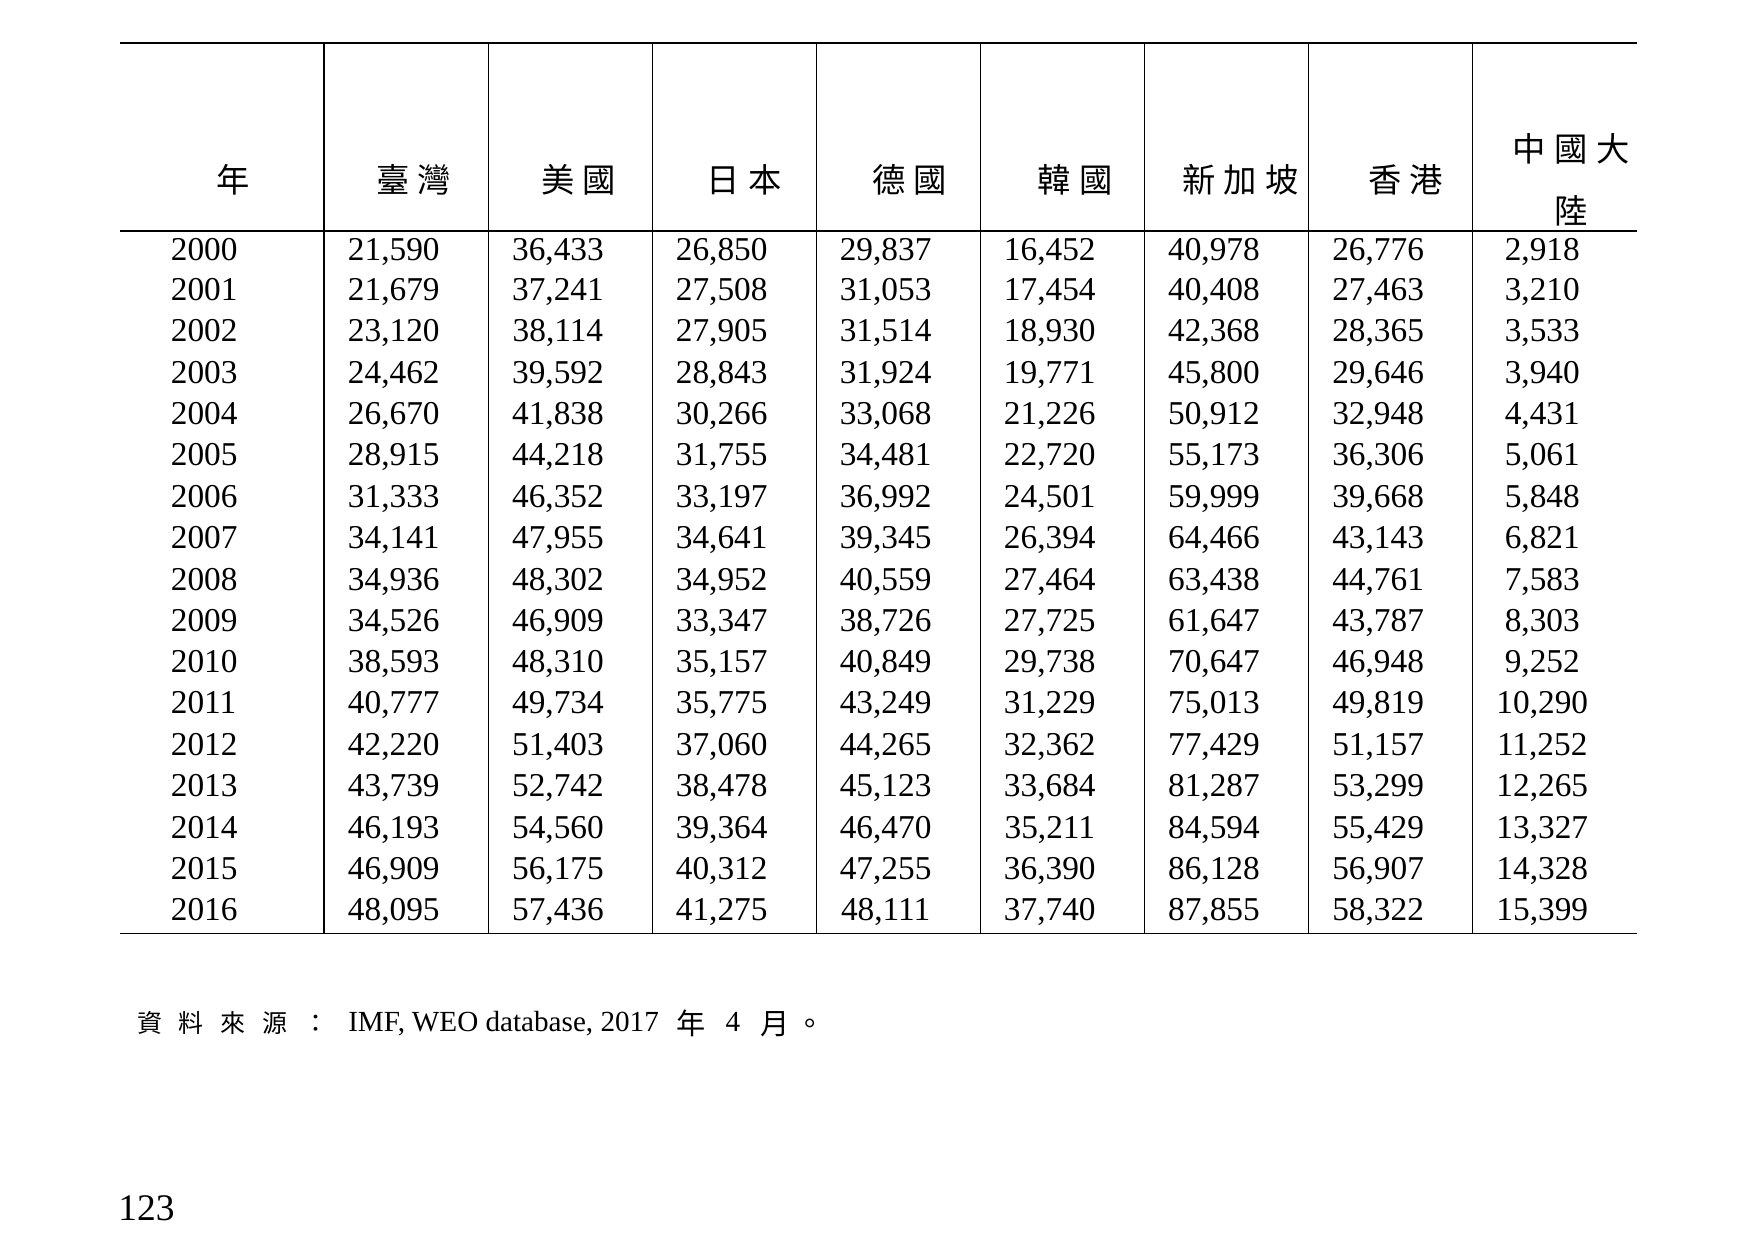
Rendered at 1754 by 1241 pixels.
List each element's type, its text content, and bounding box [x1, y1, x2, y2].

table_cell 2007 [120, 519, 323, 561]
table_cell 63,438 [1145, 561, 1308, 602]
table_cell 43,143 [1309, 519, 1472, 561]
table_cell 45,800 [1145, 354, 1308, 395]
table_cell 8,303 [1473, 602, 1637, 643]
table_cell 48,310 [489, 643, 652, 684]
table_cell 27,508 [653, 271, 816, 312]
table_cell 35,775 [653, 685, 816, 726]
table_cell 75,013 [1145, 685, 1308, 726]
table_cell 70,647 [1145, 643, 1308, 684]
table_cell 33,684 [981, 767, 1144, 809]
table_cell 12,265 [1473, 767, 1637, 809]
table_cell 29,738 [981, 643, 1144, 684]
table_cell 16,452 [981, 232, 1144, 271]
table_cell 40,408 [1145, 271, 1308, 312]
table_cell 32,948 [1309, 395, 1472, 436]
table_cell 56,907 [1309, 850, 1472, 891]
table_cell 2003 [120, 354, 323, 395]
table_cell 52,742 [489, 767, 652, 809]
table_cell 2014 [120, 809, 323, 850]
table_cell 34,952 [653, 561, 816, 602]
table_cell 26,776 [1309, 232, 1472, 271]
table_cell 43,787 [1309, 602, 1472, 643]
table_header 美國 [489, 44, 652, 230]
table_cell 40,777 [325, 685, 488, 726]
table_cell 41,275 [653, 891, 816, 933]
table_cell 2015 [120, 850, 323, 891]
table_cell 2002 [120, 313, 323, 354]
table_cell 53,299 [1309, 767, 1472, 809]
table_cell 26,394 [981, 519, 1144, 561]
table_cell 2006 [120, 478, 323, 519]
table_cell 44,761 [1309, 561, 1472, 602]
table_cell 11,252 [1473, 726, 1637, 767]
table_cell 47,955 [489, 519, 652, 561]
table_cell 59,999 [1145, 478, 1308, 519]
table_cell 2001 [120, 271, 323, 312]
table_cell 18,930 [981, 313, 1144, 354]
table_cell 24,501 [981, 478, 1144, 519]
table_cell 21,226 [981, 395, 1144, 436]
table_cell 22,720 [981, 436, 1144, 478]
table_cell 35,211 [981, 809, 1144, 850]
table_cell 30,266 [653, 395, 816, 436]
table_cell 2004 [120, 395, 323, 436]
table_cell 50,912 [1145, 395, 1308, 436]
table_cell 37,241 [489, 271, 652, 312]
table_cell 81,287 [1145, 767, 1308, 809]
table_cell 2011 [120, 685, 323, 726]
table_cell 45,123 [817, 767, 980, 809]
table_cell 46,352 [489, 478, 652, 519]
table_cell 17,454 [981, 271, 1144, 312]
table_cell 27,464 [981, 561, 1144, 602]
table_cell 42,368 [1145, 313, 1308, 354]
table_cell 34,526 [325, 602, 488, 643]
table_cell 24,462 [325, 354, 488, 395]
table_cell 48,302 [489, 561, 652, 602]
table_cell 2013 [120, 767, 323, 809]
table_cell 4,431 [1473, 395, 1637, 436]
table_cell 39,364 [653, 809, 816, 850]
table_cell 44,218 [489, 436, 652, 478]
table_cell 28,915 [325, 436, 488, 478]
table_cell 55,429 [1309, 809, 1472, 850]
table_cell 34,481 [817, 436, 980, 478]
table_cell 46,193 [325, 809, 488, 850]
table_cell 21,679 [325, 271, 488, 312]
table_cell 2005 [120, 436, 323, 478]
table_cell 31,333 [325, 478, 488, 519]
table_cell 2008 [120, 561, 323, 602]
table_cell 38,726 [817, 602, 980, 643]
table_cell 46,948 [1309, 643, 1472, 684]
table_cell 38,593 [325, 643, 488, 684]
table_cell 64,466 [1145, 519, 1308, 561]
table_header 韓國 [981, 44, 1144, 230]
table_cell 26,670 [325, 395, 488, 436]
table_cell 46,909 [325, 850, 488, 891]
table_cell 41,838 [489, 395, 652, 436]
table_cell 51,157 [1309, 726, 1472, 767]
table_cell 3,210 [1473, 271, 1637, 312]
table_cell 38,114 [489, 313, 652, 354]
table_cell 58,322 [1309, 891, 1472, 933]
table_cell 86,128 [1145, 850, 1308, 891]
table_header 德國 [817, 44, 980, 230]
table_cell 43,249 [817, 685, 980, 726]
table_cell 40,849 [817, 643, 980, 684]
table_cell 2009 [120, 602, 323, 643]
table_cell 9,252 [1473, 643, 1637, 684]
table_cell 32,362 [981, 726, 1144, 767]
table_cell 36,433 [489, 232, 652, 271]
table_cell 40,978 [1145, 232, 1308, 271]
table_cell 5,848 [1473, 478, 1637, 519]
table_cell 46,909 [489, 602, 652, 643]
table_cell 31,924 [817, 354, 980, 395]
table_cell 40,312 [653, 850, 816, 891]
table_header 日本 [653, 44, 816, 230]
table_cell 31,514 [817, 313, 980, 354]
table_cell 27,463 [1309, 271, 1472, 312]
table_cell 36,390 [981, 850, 1144, 891]
table_cell 42,220 [325, 726, 488, 767]
table_cell 40,559 [817, 561, 980, 602]
table_cell 15,399 [1473, 891, 1637, 933]
table_cell 87,855 [1145, 891, 1308, 933]
table_cell 2012 [120, 726, 323, 767]
table_cell 57,436 [489, 891, 652, 933]
table_cell 13,327 [1473, 809, 1637, 850]
table_cell 39,592 [489, 354, 652, 395]
table_cell 37,740 [981, 891, 1144, 933]
table_cell 27,725 [981, 602, 1144, 643]
table_cell 43,739 [325, 767, 488, 809]
table_cell 36,306 [1309, 436, 1472, 478]
table_cell 23,120 [325, 313, 488, 354]
table_cell 49,734 [489, 685, 652, 726]
table_cell 34,141 [325, 519, 488, 561]
table_cell 54,560 [489, 809, 652, 850]
table_cell 34,641 [653, 519, 816, 561]
table_cell 38,478 [653, 767, 816, 809]
table_header 年 [120, 44, 323, 230]
table_cell 33,068 [817, 395, 980, 436]
text 資料來源：IMF, WEO database, 2017年4月。 [128, 980, 1628, 1042]
table_cell 39,668 [1309, 478, 1472, 519]
table_cell 6,821 [1473, 519, 1637, 561]
table_header 中國大陸 [1473, 44, 1637, 230]
table_cell 7,583 [1473, 561, 1637, 602]
table_cell 29,646 [1309, 354, 1472, 395]
table_cell 35,157 [653, 643, 816, 684]
table_cell 37,060 [653, 726, 816, 767]
table_cell 31,229 [981, 685, 1144, 726]
table_cell 28,365 [1309, 313, 1472, 354]
table_header 香港 [1309, 44, 1472, 230]
table_cell 46,470 [817, 809, 980, 850]
table_cell 31,755 [653, 436, 816, 478]
table_cell 2,918 [1473, 232, 1637, 271]
table_cell 21,590 [325, 232, 488, 271]
table_cell 84,594 [1145, 809, 1308, 850]
table_cell 31,053 [817, 271, 980, 312]
table_cell 47,255 [817, 850, 980, 891]
table_cell 26,850 [653, 232, 816, 271]
table_cell 56,175 [489, 850, 652, 891]
table_cell 2016 [120, 891, 323, 933]
table_cell 61,647 [1145, 602, 1308, 643]
table_cell 2000 [120, 232, 323, 271]
table_cell 14,328 [1473, 850, 1637, 891]
table_cell 33,347 [653, 602, 816, 643]
table_header 新加坡 [1145, 44, 1308, 230]
table_cell 3,533 [1473, 313, 1637, 354]
table_cell 55,173 [1145, 436, 1308, 478]
table_cell 10,290 [1473, 685, 1637, 726]
table_header 臺灣 [325, 44, 488, 230]
table_cell 77,429 [1145, 726, 1308, 767]
table_cell 28,843 [653, 354, 816, 395]
table_cell 36,992 [817, 478, 980, 519]
table_cell 39,345 [817, 519, 980, 561]
table_cell 34,936 [325, 561, 488, 602]
table_cell 27,905 [653, 313, 816, 354]
table_cell 44,265 [817, 726, 980, 767]
table_cell 33,197 [653, 478, 816, 519]
table_cell 19,771 [981, 354, 1144, 395]
table_cell 5,061 [1473, 436, 1637, 478]
table_cell 48,095 [325, 891, 488, 933]
table_cell 48,111 [817, 891, 980, 933]
table_cell 51,403 [489, 726, 652, 767]
table_cell 29,837 [817, 232, 980, 271]
table_cell 3,940 [1473, 354, 1637, 395]
table_cell 49,819 [1309, 685, 1472, 726]
table_cell 2010 [120, 643, 323, 684]
